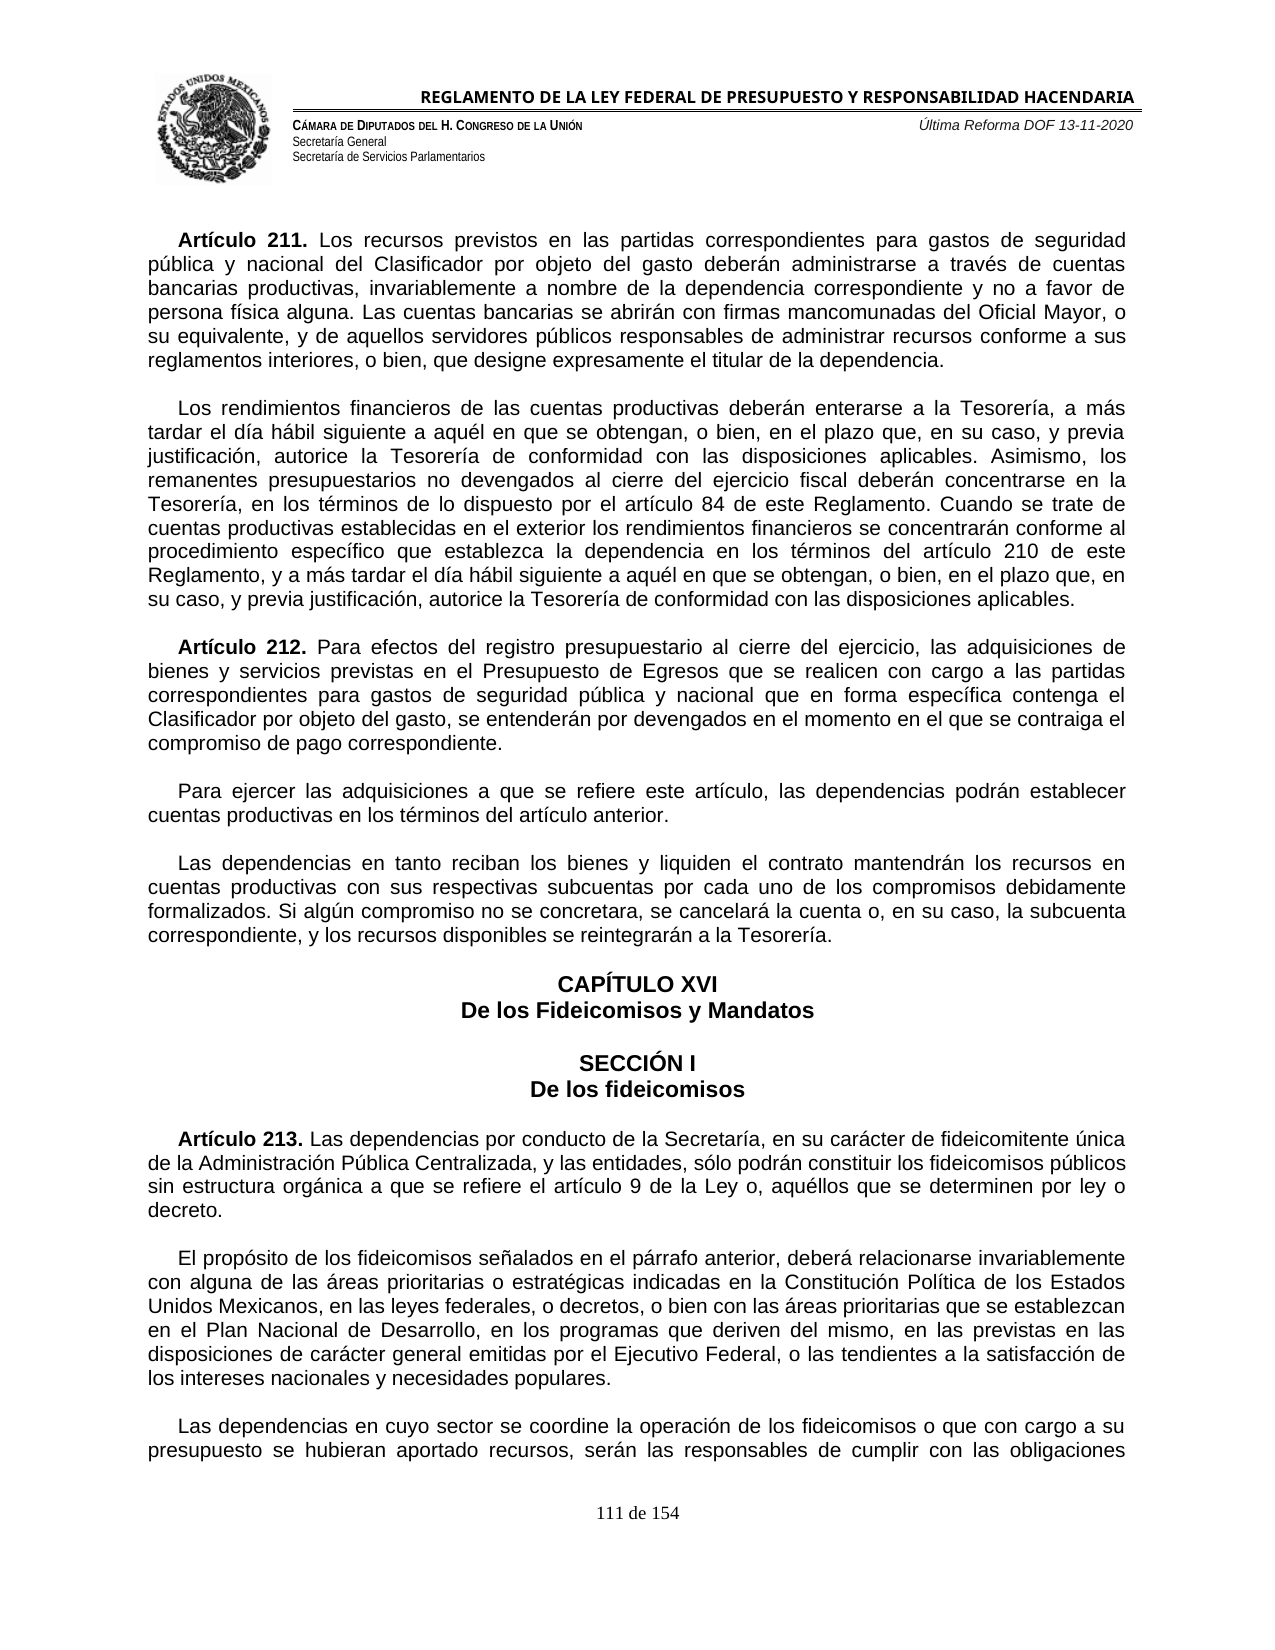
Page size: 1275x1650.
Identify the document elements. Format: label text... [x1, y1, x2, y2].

text Artículo 211. Los recursos previstos en las partidas correspondientes para gastos de seguridad pública y nacional del Clasificador por objeto del gasto deberán administrarse a través de cuentas bancarias productivas, invariablemente a nombre de la dependencia correspondiente y no a favor de persona física alguna. Las cuentas bancarias se abrirán con firmas mancomunadas del Oficial Mayor, o su equivalente, y de aquellos servidores públicos responsables de administrar recursos conforme a sus reglamentos interiores, o bien, que designe expresamente el titular de la dependencia. [148, 228, 1127, 372]
text Artículo 212. Para efectos del registro presupuestario al cierre del ejercicio, las adquisiciones de bienes y servicios previstas en el Presupuesto de Egresos que se realicen con cargo a las partidas correspondientes para gastos de seguridad pública y nacional que en forma específica contenga el Clasificador por objeto del gasto, se entenderán por devengados en el momento en el que se contraiga el compromiso de pago correspondiente. [148, 635, 1127, 755]
text Los rendimientos financieros de las cuentas productivas deberán enterarse a la Tesorería, a más tardar el día hábil siguiente a aquél en que se obtengan, o bien, en el plazo que, en su caso, y previa justificación, autorice la Tesorería de conformidad con las disposiciones aplicables. Asimismo, los remanentes presupuestarios no devengados al cierre del ejercicio fiscal deberán concentrarse en la Tesorería, en los términos de lo dispuesto por el artículo 84 de este Reglamento. Cuando se trate de cuentas productivas establecidas en el exterior los rendimientos financieros se concentrarán conforme al procedimiento específico que establezca la dependencia en los términos del artículo 210 de este Reglamento, y a más tardar el día hábil siguiente a aquél en que se obtengan, o bien, en el plazo que, en su caso, y previa justificación, autorice la Tesorería de conformidad con las disposiciones aplicables. [148, 396, 1127, 611]
text CAPÍTULO XVI [148, 971, 1127, 997]
text Para ejercer las adquisiciones a que se refiere este artículo, las dependencias podrán establecer cuentas productivas en los términos del artículo anterior. [148, 779, 1127, 827]
text De los Fideicomisos y Mandatos [148, 997, 1127, 1023]
text Las dependencias en tanto reciban los bienes y liquiden el contrato mantendrán los recursos en cuentas productivas con sus respectivas subcuentas por cada uno de los compromisos debidamente formalizados. Si algún compromiso no se concretara, se cancelará la cuenta o, en su caso, la subcuenta correspondiente, y los recursos disponibles se reintegrarán a la Tesorería. [148, 851, 1127, 947]
text SECCIÓN I [148, 1050, 1127, 1076]
text De los fideicomisos [148, 1076, 1127, 1102]
text Las dependencias en cuyo sector se coordine la operación de los fideicomisos o que con cargo a su presupuesto se hubieran aportado recursos, serán las responsables de cumplir con las obligaciones [148, 1414, 1127, 1462]
text Artículo 213. Las dependencias por conducto de la Secretaría, en su carácter de fideicomitente única de la Administración Pública Centralizada, y las entidades, sólo podrán constituir los fideicomisos públicos sin estructura orgánica a que se refiere el artículo 9 de la Ley o, aquéllos que se determinen por ley o decreto. [148, 1126, 1127, 1222]
text El propósito de los fideicomisos señalados en el párrafo anterior, deberá relacionarse invariablemente con alguna de las áreas prioritarias o estratégicas indicadas en la Constitución Política de los Estados Unidos Mexicanos, en las leyes federales, o decretos, o bien con las áreas prioritarias que se establezcan en el Plan Nacional de Desarrollo, en los programas que deriven del mismo, en las previstas en las disposiciones de carácter general emitidas por el Ejecutivo Federal, o las tendientes a la satisfacción de los intereses nacionales y necesidades populares. [148, 1246, 1127, 1390]
